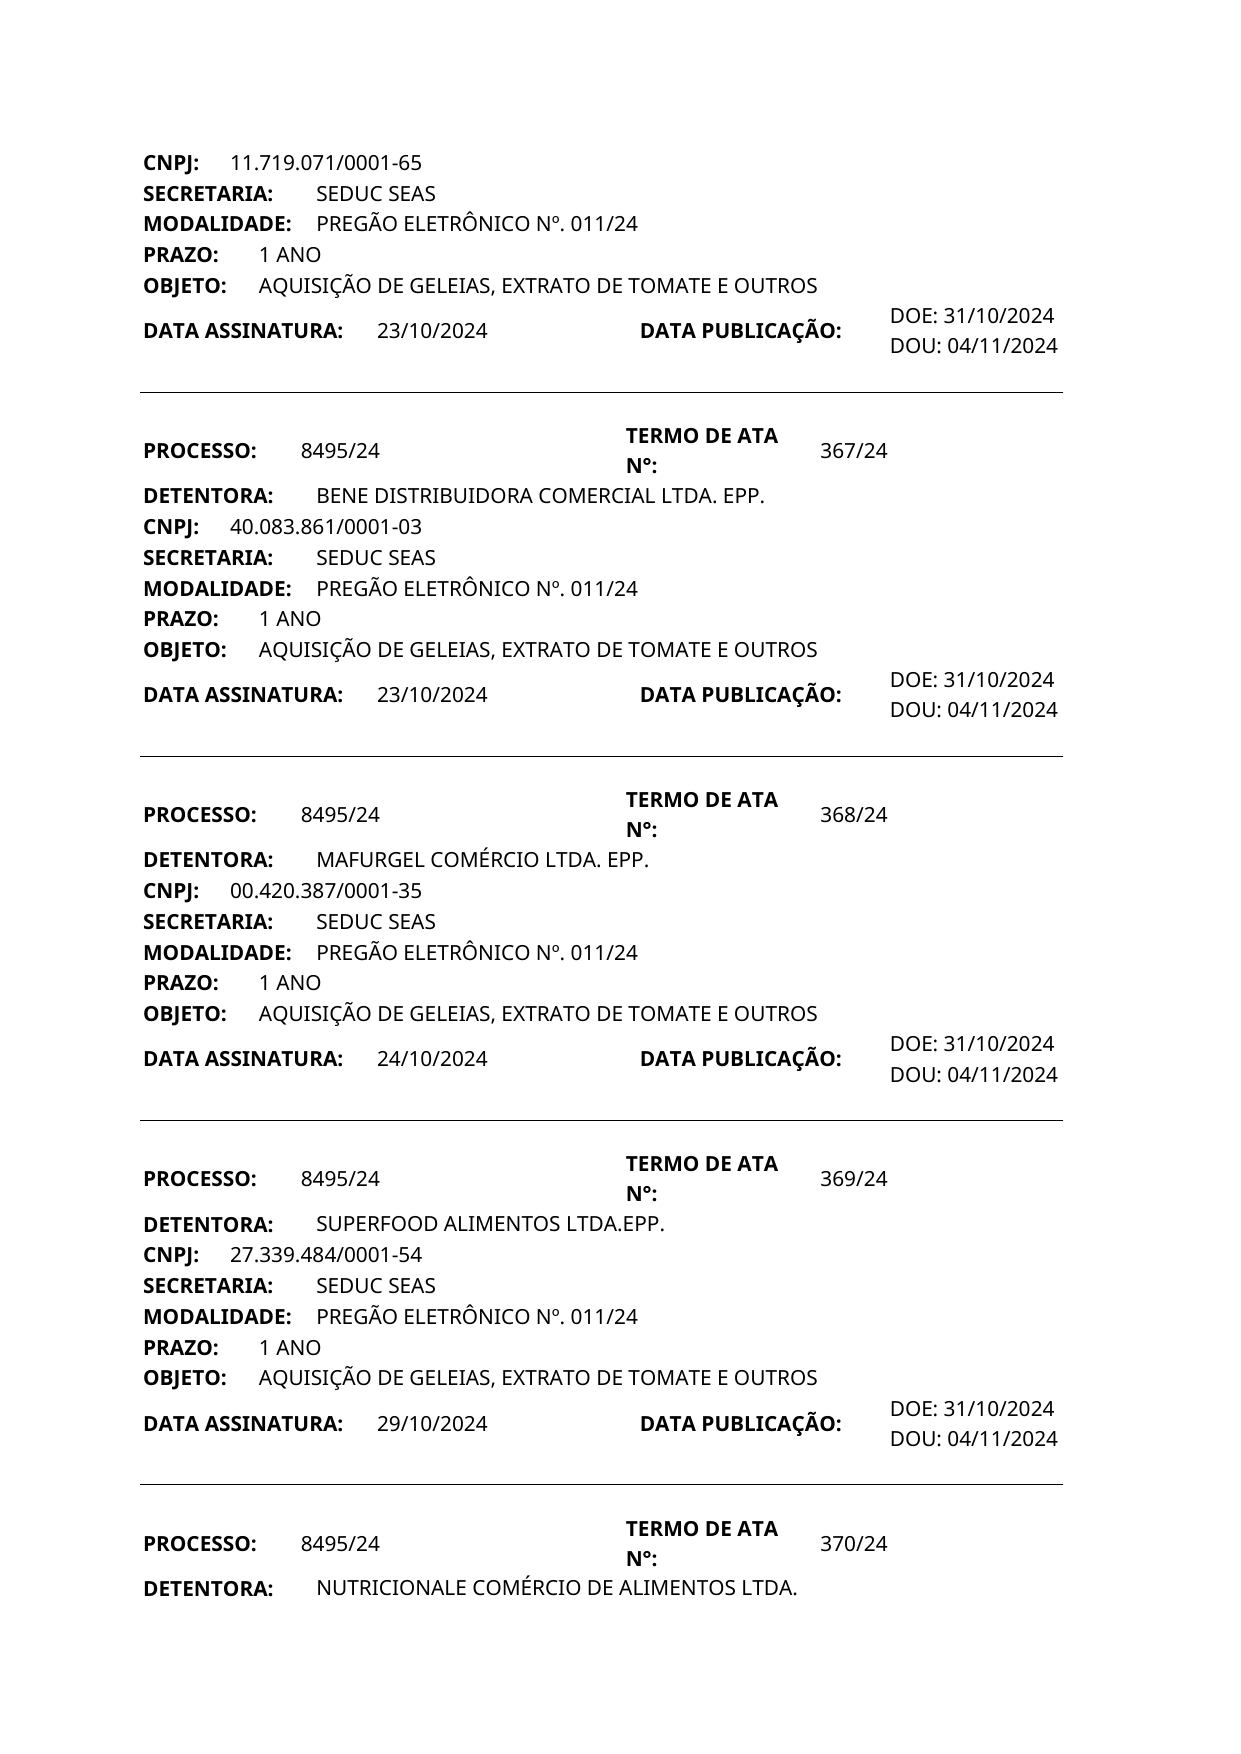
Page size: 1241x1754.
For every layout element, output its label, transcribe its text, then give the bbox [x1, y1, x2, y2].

table_cell AQUISIÇÃO DE GELEIAS, EXTRATO DE TOMATE E OUTROS [251, 271, 1104, 301]
table_cell SECRETARIA: [136, 1271, 309, 1302]
table_cell SEDUC SEAS [309, 543, 1104, 573]
table_header 8495/24 [293, 1514, 618, 1573]
table_cell OBJETO: [136, 999, 251, 1029]
table_cell SEDUC SEAS [309, 1271, 1104, 1302]
table_cell NUTRICIONALE COMÉRCIO DE ALIMENTOS LTDA. [309, 1574, 1104, 1604]
table_cell DATA PUBLICAÇÃO: [632, 665, 882, 725]
table_cell SECRETARIA: [136, 543, 309, 573]
table_cell MODALIDADE: [136, 209, 309, 240]
table_header PROCESSO: [136, 421, 293, 481]
table_cell MODALIDADE: [136, 938, 309, 968]
table_header 8495/24 [293, 785, 618, 845]
table_cell DATA ASSINATURA: [136, 1030, 369, 1089]
table_cell SECRETARIA: [136, 178, 309, 209]
table_cell PRAZO: [136, 968, 251, 999]
table_cell MODALIDADE: [136, 573, 309, 604]
table_cell 1 ANO [251, 604, 1104, 635]
table_cell 24/10/2024 [370, 1030, 632, 1089]
table_header 369/24 [813, 1150, 1104, 1209]
table_cell PRAZO: [136, 240, 251, 271]
table_cell AQUISIÇÃO DE GELEIAS, EXTRATO DE TOMATE E OUTROS [251, 1363, 1104, 1394]
table_cell DOE: 31/10/2024 DOU: 04/11/2024 [882, 1030, 1104, 1089]
table_cell DATA ASSINATURA: [136, 301, 369, 361]
table_cell SUPERFOOD ALIMENTOS LTDA.EPP. [309, 1209, 1104, 1240]
table_cell DETENTORA: [136, 481, 309, 512]
table_cell 23/10/2024 [370, 301, 632, 361]
table_cell AQUISIÇÃO DE GELEIAS, EXTRATO DE TOMATE E OUTROS [251, 999, 1104, 1029]
table_cell PREGÃO ELETRÔNICO Nº. 011/24 [309, 573, 1104, 604]
table_cell PRAZO: [136, 1332, 251, 1363]
table_cell DOE: 31/10/2024 DOU: 04/11/2024 [882, 301, 1104, 361]
table_cell CNPJ: [136, 1240, 222, 1271]
table_cell 1 ANO [251, 968, 1104, 999]
table_cell PRAZO: [136, 604, 251, 635]
table_cell MODALIDADE: [136, 1302, 309, 1332]
table_header PROCESSO: [136, 1150, 293, 1209]
table_header TERMO DE ATA N°: [618, 1514, 813, 1573]
table_cell 11.719.071/0001-65 [223, 148, 1104, 178]
table_cell OBJETO: [136, 635, 251, 665]
table_cell PREGÃO ELETRÔNICO Nº. 011/24 [309, 938, 1104, 968]
table_cell DETENTORA: [136, 1209, 309, 1240]
table_cell 1 ANO [251, 1332, 1104, 1363]
table_cell MAFURGEL COMÉRCIO LTDA. EPP. [309, 845, 1104, 876]
table_header TERMO DE ATA N°: [618, 785, 813, 845]
table_cell CNPJ: [136, 512, 222, 542]
table_cell OBJETO: [136, 271, 251, 301]
table_cell 00.420.387/0001-35 [223, 876, 1104, 907]
table_cell SEDUC SEAS [309, 178, 1104, 209]
table_cell DATA PUBLICAÇÃO: [632, 1030, 882, 1089]
table_cell CNPJ: [136, 876, 222, 907]
table_header TERMO DE ATA N°: [618, 421, 813, 481]
table_cell DATA PUBLICAÇÃO: [632, 301, 882, 361]
table_cell BENE DISTRIBUIDORA COMERCIAL LTDA. EPP. [309, 481, 1104, 512]
table_header PROCESSO: [136, 785, 293, 845]
table_cell 29/10/2024 [370, 1394, 632, 1454]
table_cell SEDUC SEAS [309, 907, 1104, 937]
table_cell OBJETO: [136, 1363, 251, 1394]
table_cell AQUISIÇÃO DE GELEIAS, EXTRATO DE TOMATE E OUTROS [251, 635, 1104, 665]
table_header 8495/24 [293, 1150, 618, 1209]
table_cell PREGÃO ELETRÔNICO Nº. 011/24 [309, 209, 1104, 240]
table_cell DATA PUBLICAÇÃO: [632, 1394, 882, 1454]
table_cell 27.339.484/0001-54 [223, 1240, 1104, 1271]
table_cell DOE: 31/10/2024 DOU: 04/11/2024 [882, 1394, 1104, 1454]
table_cell SECRETARIA: [136, 907, 309, 937]
table_header TERMO DE ATA N°: [618, 1150, 813, 1209]
table_header PROCESSO: [136, 1514, 293, 1573]
table_cell DOE: 31/10/2024 DOU: 04/11/2024 [882, 665, 1104, 725]
table_header 8495/24 [293, 421, 618, 481]
table_cell DATA ASSINATURA: [136, 665, 369, 725]
table_cell 23/10/2024 [370, 665, 632, 725]
table_cell DETENTORA: [136, 845, 309, 876]
table_cell 1 ANO [251, 240, 1104, 271]
table_cell 40.083.861/0001-03 [223, 512, 1104, 542]
table_header 367/24 [813, 421, 1104, 481]
table_header 368/24 [813, 785, 1104, 845]
table_cell DETENTORA: [136, 1574, 309, 1604]
table_cell CNPJ: [136, 148, 222, 178]
table_cell DATA ASSINATURA: [136, 1394, 369, 1454]
table_cell PREGÃO ELETRÔNICO Nº. 011/24 [309, 1302, 1104, 1332]
table_header 370/24 [813, 1514, 1104, 1573]
